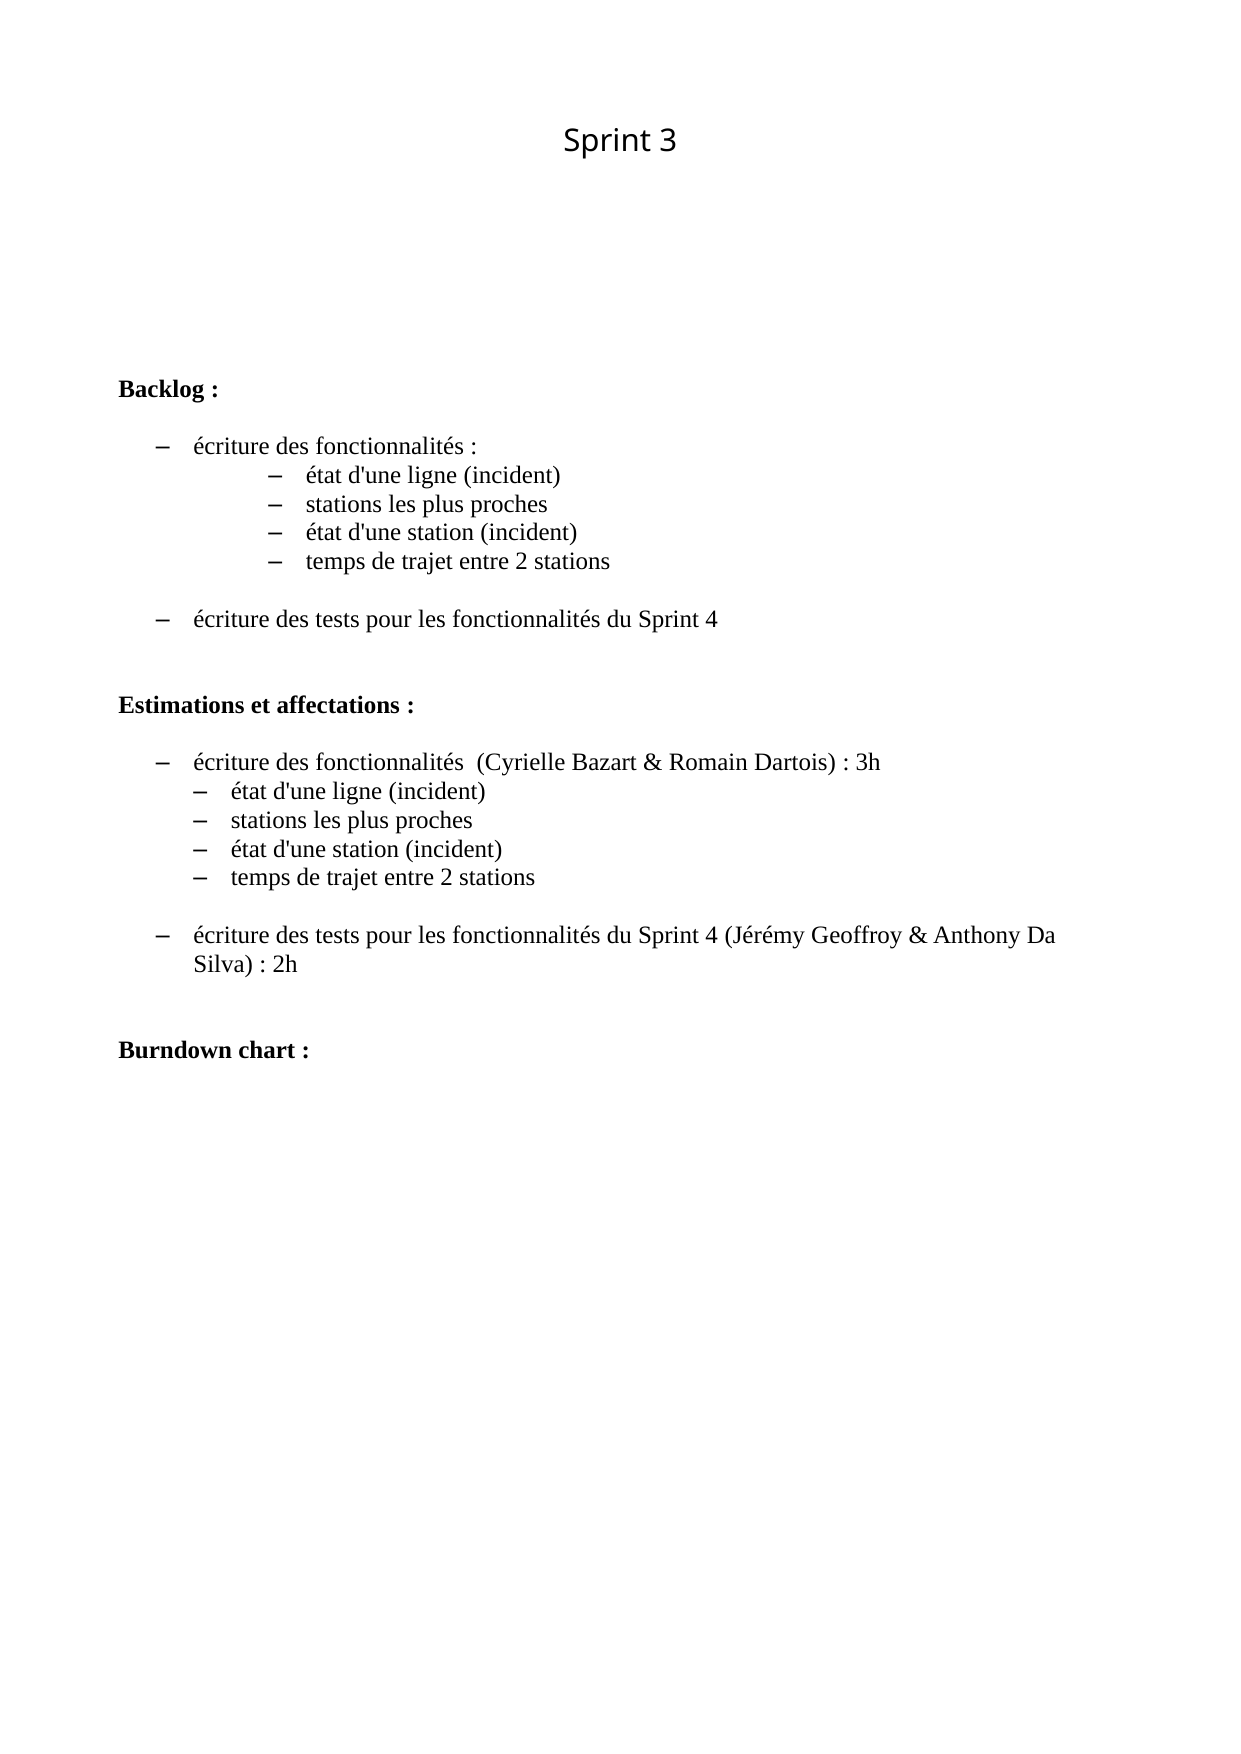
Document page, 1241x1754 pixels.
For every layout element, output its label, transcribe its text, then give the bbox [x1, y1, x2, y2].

text Estimations et affectations : [118, 690, 1122, 719]
list état d'une ligne (incident) [268, 460, 1122, 489]
list stations les plus proches [268, 489, 1122, 517]
list écriture des fonctionnalités (Cyrielle Bazart & Romain Dartois) : 3h [156, 747, 1122, 776]
list stations les plus proches [193, 805, 1122, 834]
list écriture des tests pour les fonctionnalités du Sprint 4 (Jérémy Geoffroy & Anthony Da Silva) : 2h [156, 920, 1122, 977]
text Backlog : [118, 374, 1122, 402]
list état d'une ligne (incident) [193, 776, 1122, 805]
list écriture des fonctionnalités : [156, 431, 1122, 460]
list temps de trajet entre 2 stations [268, 546, 1122, 575]
text Burndown chart : [118, 1035, 1122, 1064]
text Sprint 3 [118, 118, 1122, 161]
list écriture des tests pour les fonctionnalités du Sprint 4 [156, 604, 1122, 632]
list état d'une station (incident) [268, 517, 1122, 546]
list temps de trajet entre 2 stations [193, 862, 1122, 891]
list état d'une station (incident) [193, 834, 1122, 862]
